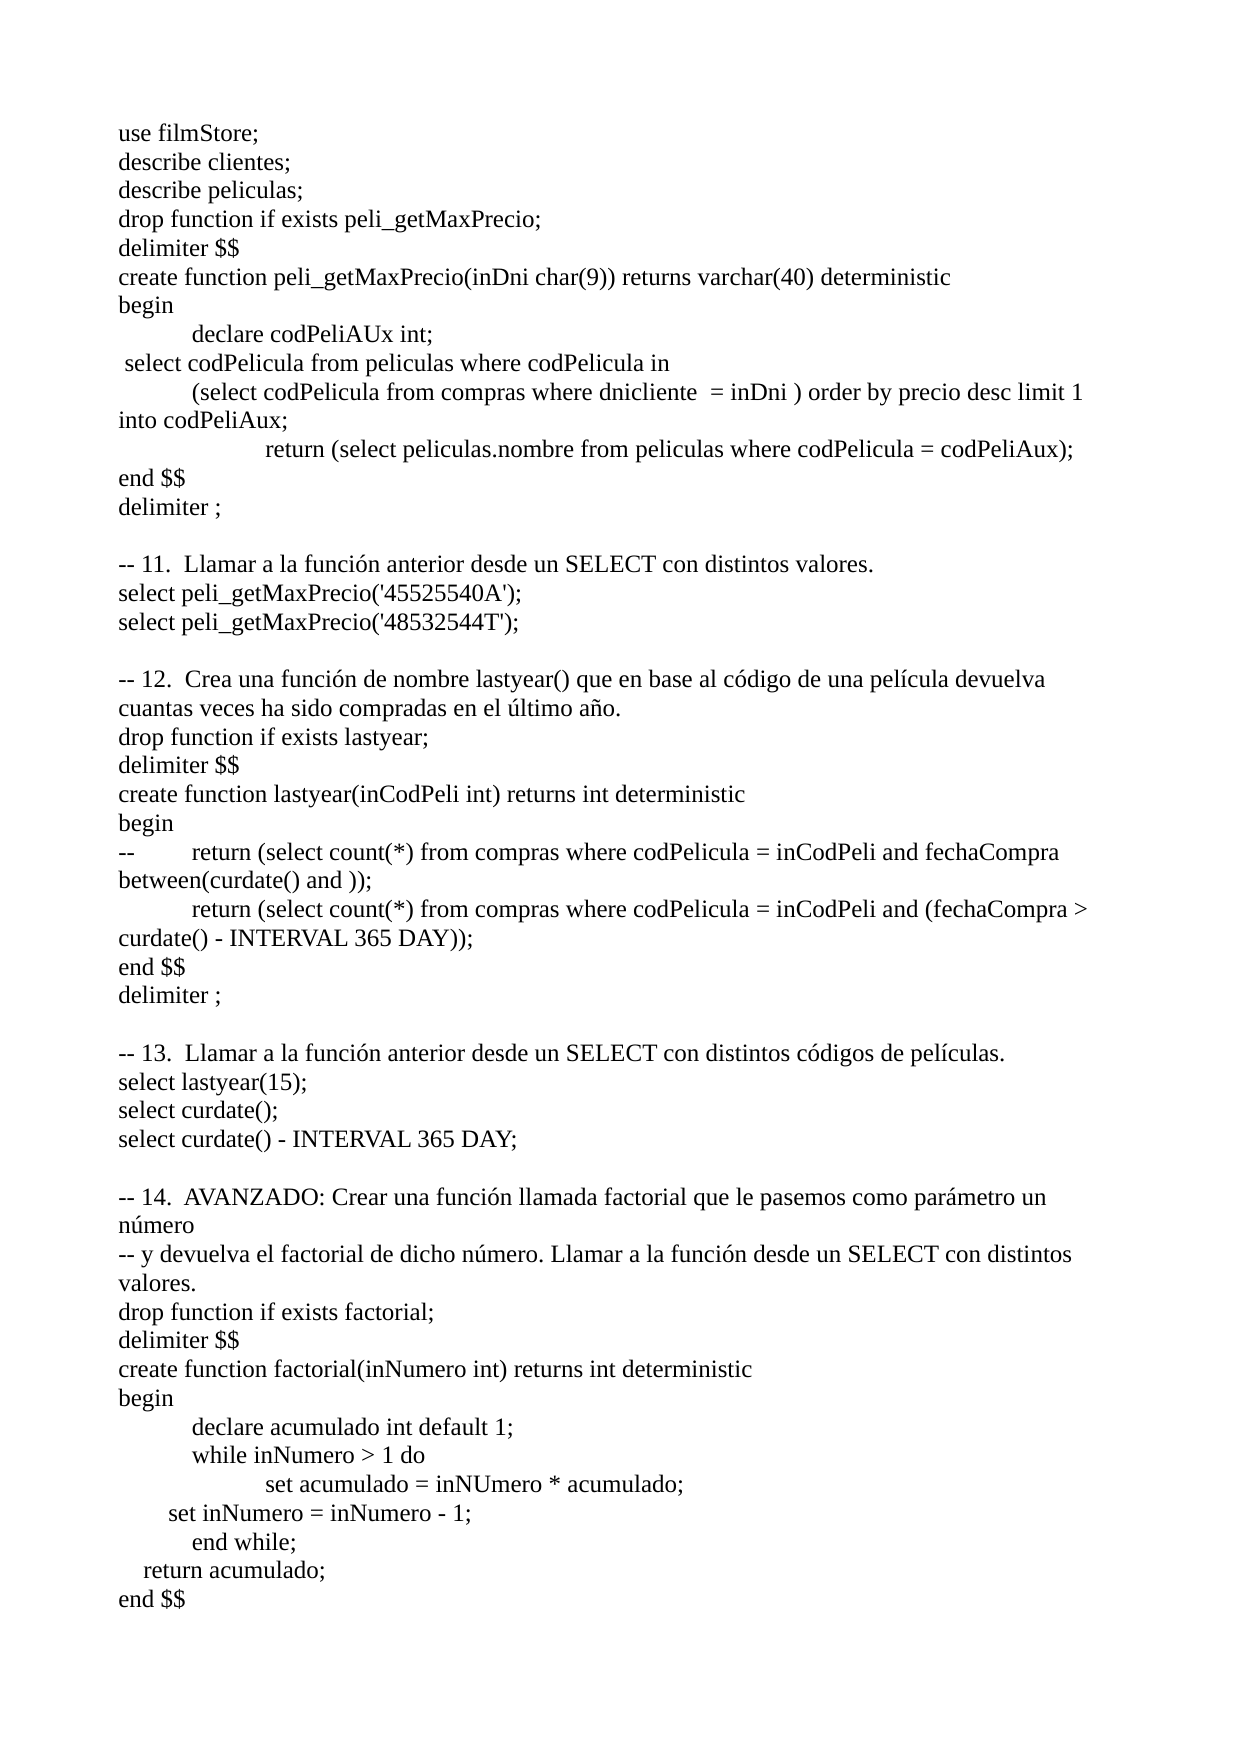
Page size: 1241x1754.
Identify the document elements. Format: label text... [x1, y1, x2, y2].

text delimiter $$ [118, 1326, 1122, 1354]
text declare acumulado int default 1; [118, 1412, 1122, 1441]
text create function factorial(inNumero int) returns int deterministic [118, 1354, 1122, 1383]
text drop function if exists peli_getMaxPrecio; [118, 204, 1122, 233]
text return (select peliculas.nombre from peliculas where codPelicula = codPeliAux); [118, 434, 1122, 463]
text delimiter $$ [118, 751, 1122, 779]
text -- 14. AVANZADO: Crear una función llamada factorial que le pasemos como parámetro un número [118, 1182, 1122, 1239]
text set inNumero = inNumero - 1; [118, 1498, 1122, 1527]
text while inNumero > 1 do [118, 1441, 1122, 1469]
text describe clientes; [118, 147, 1122, 176]
text delimiter ; [118, 981, 1122, 1009]
text select lastyear(15); [118, 1067, 1122, 1096]
text drop function if exists lastyear; [118, 722, 1122, 751]
text end $$ [118, 952, 1122, 981]
text create function peli_getMaxPrecio(inDni char(9)) returns varchar(40) deterministic [118, 262, 1122, 291]
text select curdate(); [118, 1096, 1122, 1124]
text select curdate() - INTERVAL 365 DAY; [118, 1124, 1122, 1153]
text -- 13. Llamar a la función anterior desde un SELECT con distintos códigos de películas. [118, 1038, 1122, 1067]
text -- y devuelva el factorial de dicho número. Llamar a la función desde un SELECT con distintos valores. [118, 1239, 1122, 1297]
text describe peliculas; [118, 176, 1122, 204]
text -- 12. Crea una función de nombre lastyear() que en base al código de una película devuelva cuantas veces ha sido compradas en el último año. [118, 664, 1122, 722]
text end $$ [118, 1584, 1122, 1613]
text (select codPelicula from compras where dnicliente = inDni ) order by precio desc limit 1 into codPeliAux; [118, 377, 1122, 434]
text end while; [118, 1527, 1122, 1556]
text use filmStore; [118, 118, 1122, 147]
text drop function if exists factorial; [118, 1297, 1122, 1326]
text delimiter $$ [118, 233, 1122, 262]
text -- return (select count(*) from compras where codPelicula = inCodPeli and fechaCompra between(curdate() and )); [118, 837, 1122, 894]
text select peli_getMaxPrecio('45525540A'); [118, 578, 1122, 607]
text select peli_getMaxPrecio('48532544T'); [118, 607, 1122, 636]
text delimiter ; [118, 492, 1122, 521]
text select codPelicula from peliculas where codPelicula in [118, 348, 1122, 377]
text declare codPeliAUx int; [118, 319, 1122, 348]
text return (select count(*) from compras where codPelicula = inCodPeli and (fechaCompra > curdate() - INTERVAL 365 DAY)); [118, 894, 1122, 952]
text -- 11. Llamar a la función anterior desde un SELECT con distintos valores. [118, 549, 1122, 578]
text begin [118, 291, 1122, 319]
text begin [118, 1383, 1122, 1412]
text begin [118, 808, 1122, 837]
text end $$ [118, 463, 1122, 492]
text create function lastyear(inCodPeli int) returns int deterministic [118, 779, 1122, 808]
text return acumulado; [118, 1556, 1122, 1584]
text set acumulado = inNUmero * acumulado; [118, 1469, 1122, 1498]
